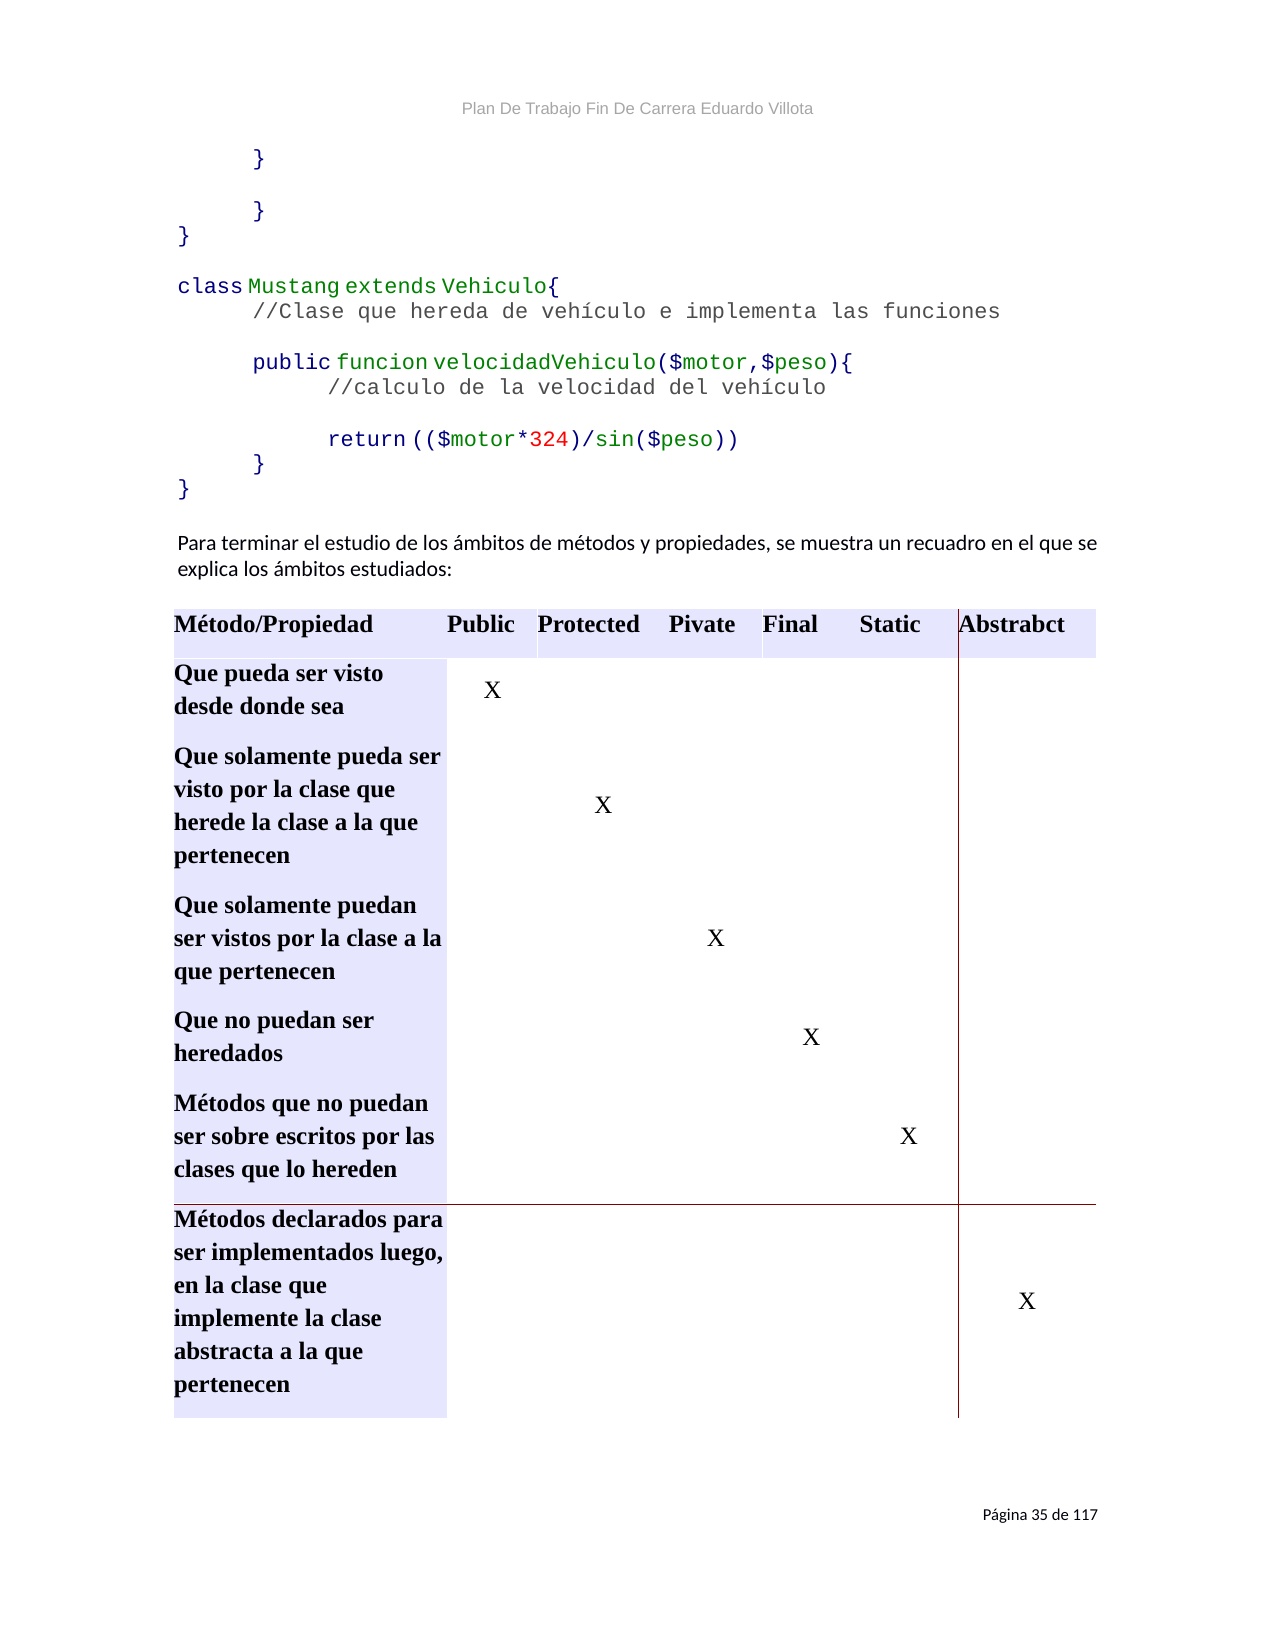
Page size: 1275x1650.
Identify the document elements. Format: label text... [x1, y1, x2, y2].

table_cell [538, 1088, 669, 1203]
text public funcion velocidadVehiculo($motor,$peso){ [177, 352, 1098, 376]
table_header Protected [538, 609, 669, 658]
table_cell [669, 741, 762, 890]
table_cell Métodos que no puedan ser sobre escritos por las clases que lo hereden [174, 1088, 447, 1203]
table_cell Que solamente pueda ser visto por la clase que herede la clase a la que pertenecen [174, 741, 447, 890]
table_cell [859, 890, 958, 1005]
table_cell [859, 659, 958, 741]
table_cell X [669, 890, 762, 1005]
table_cell [447, 1205, 537, 1418]
text class Mustang extends Vehiculo{ [177, 275, 1098, 300]
table_header Método/Propiedad [174, 609, 447, 658]
table_cell Que pueda ser visto desde donde sea [174, 659, 447, 741]
text } [177, 148, 1098, 172]
text } [177, 477, 1098, 502]
table_cell Que no puedan ser heredados [174, 1005, 447, 1088]
table_cell [763, 890, 859, 1005]
table_header Static [859, 609, 958, 658]
text //calculo de la velocidad del vehículo [177, 376, 1098, 401]
table_header Public [447, 609, 537, 658]
table_cell [959, 890, 1096, 1005]
table_cell [538, 890, 669, 1005]
table_cell [669, 1088, 762, 1203]
table_cell Que solamente puedan ser vistos por la clase a la que pertenecen [174, 890, 447, 1005]
table_cell [763, 1088, 859, 1203]
table_header Abstrabct [959, 609, 1096, 658]
table_cell [959, 741, 1096, 890]
table_cell [669, 1205, 762, 1418]
table_cell [447, 1005, 537, 1088]
table_cell [959, 1088, 1096, 1203]
table_header Final [763, 609, 859, 658]
table_cell X [447, 659, 537, 741]
table_cell X [859, 1088, 958, 1203]
table_cell [763, 741, 859, 890]
table_cell [538, 659, 669, 741]
table_cell Métodos declarados para ser implementados luego, en la clase que implemente la clase abstracta a la que pertenecen [174, 1205, 447, 1418]
table_cell [859, 1205, 958, 1418]
table_cell [447, 1088, 537, 1203]
table_cell [859, 1005, 958, 1088]
text //Clase que hereda de vehículo e implementa las funciones [177, 300, 1098, 325]
table_cell [447, 741, 537, 890]
text Para terminar el estudio de los ámbitos de métodos y propiedades, se muestra un recuadro en el que se explica los ámbitos estudiados: [177, 529, 1098, 582]
table_cell [763, 1205, 859, 1418]
table_cell [669, 659, 762, 741]
table_header Pivate [669, 609, 762, 658]
table_cell X [538, 741, 669, 890]
table_cell [763, 659, 859, 741]
table_cell [538, 1205, 669, 1418]
table_cell X [959, 1205, 1096, 1418]
text return (($motor*324)/sin($peso)) [177, 428, 1098, 453]
text } [177, 199, 1098, 224]
text } [177, 453, 1098, 477]
table_cell X [763, 1005, 859, 1088]
table_cell [959, 1005, 1096, 1088]
table_cell [859, 741, 958, 890]
table_cell [538, 1005, 669, 1088]
text } [177, 224, 1098, 249]
table_cell [959, 659, 1096, 741]
table_cell [669, 1005, 762, 1088]
table_cell [447, 890, 537, 1005]
